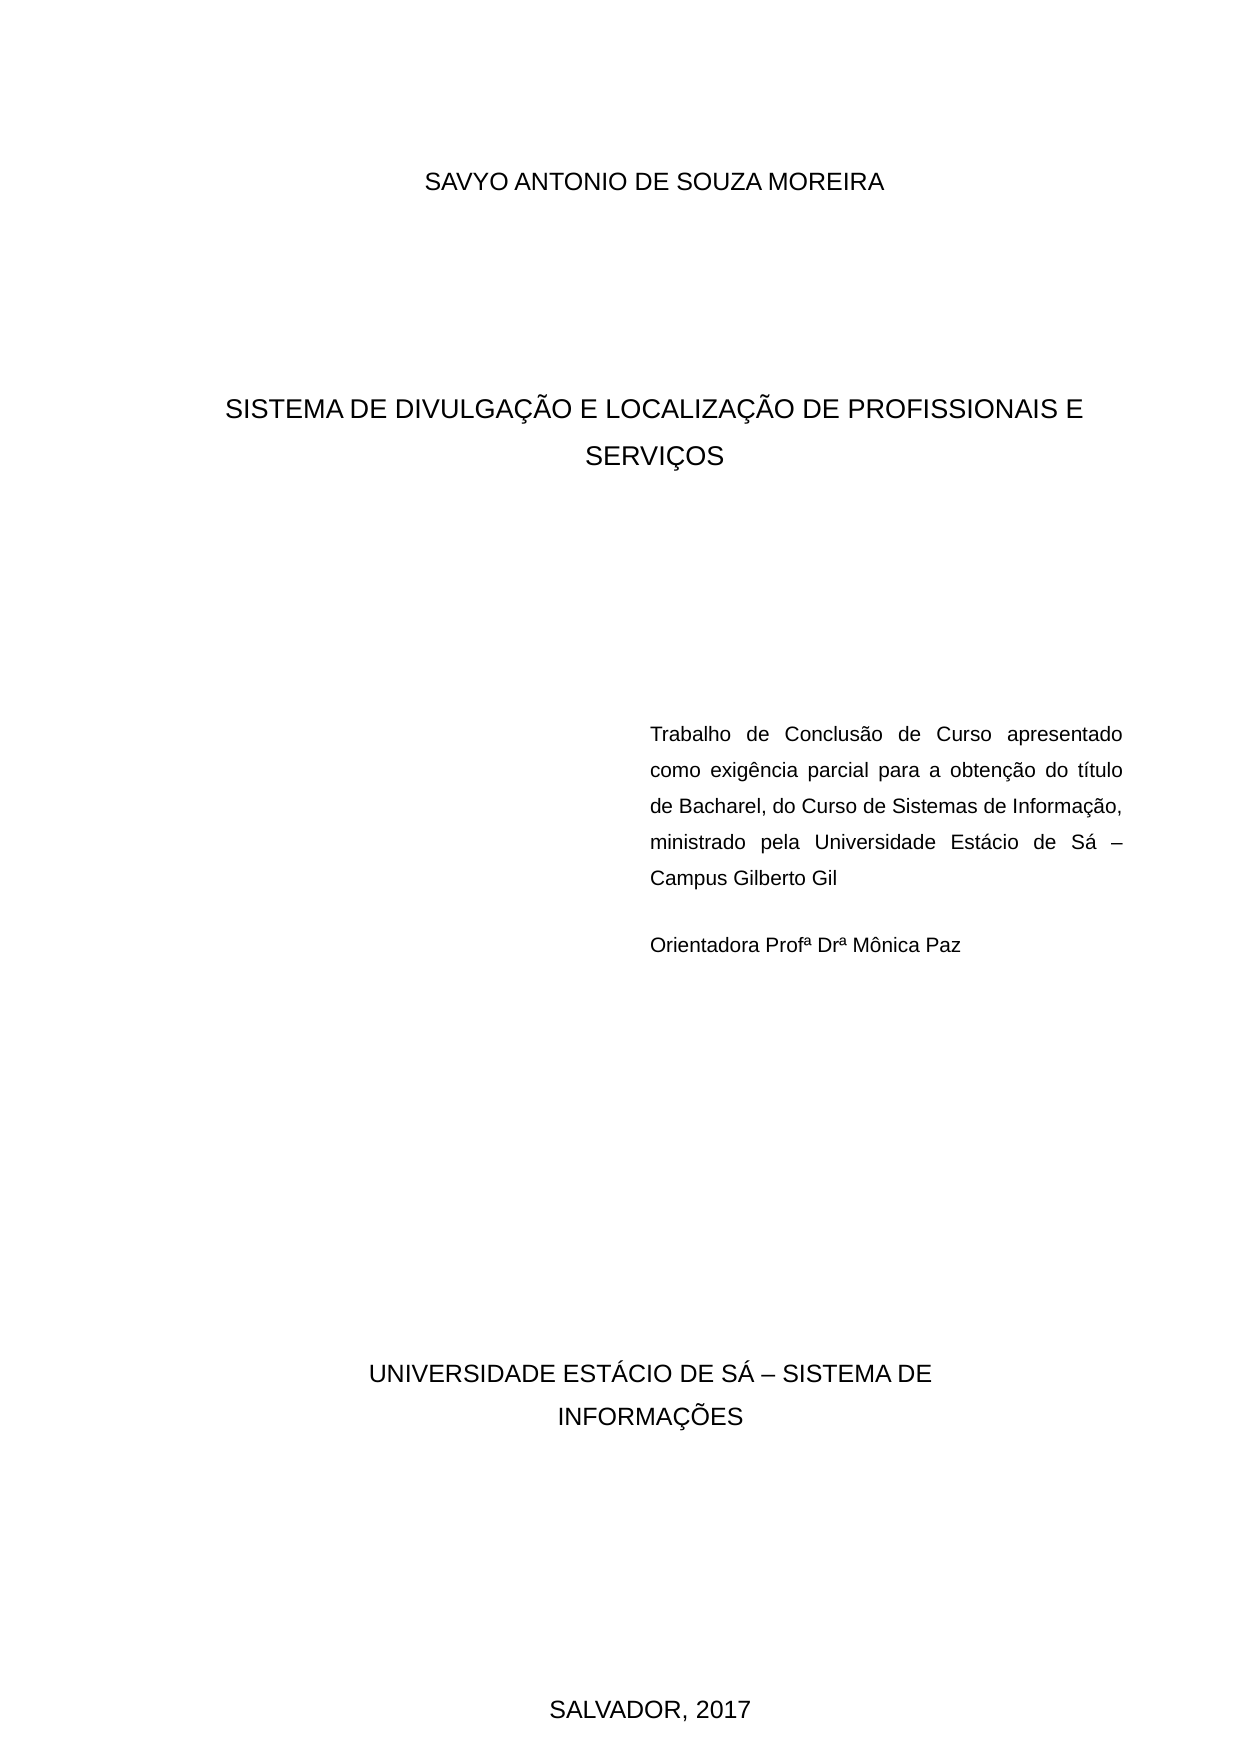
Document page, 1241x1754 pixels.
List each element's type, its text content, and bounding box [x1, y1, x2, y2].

text Trabalho de Conclusão de Curso apresentado como exigência parcial para a obtenção do título de Bacharel, do Curso de Sistemas de Informação, ministrado pela Universidade Estácio de Sá – Campus Gilberto Gil [650, 722, 1123, 890]
text UNIVERSIDADE ESTÁCIO DE SÁ – SISTEMA DE INFORMAÇÕES [283, 1359, 1018, 1431]
text SALVADOR, 2017 [282, 1695, 1018, 1724]
text SISTEMA DE DIVULGAÇÃO E LOCALIZAÇÃO DE PROFISSIONAIS E SERVIÇOS [175, 393, 1134, 472]
text Orientadora Profª Drª Mônica Paz [650, 933, 1134, 957]
text SAVYO ANTONIO DE SOUZA MOREIRA [175, 167, 1134, 195]
